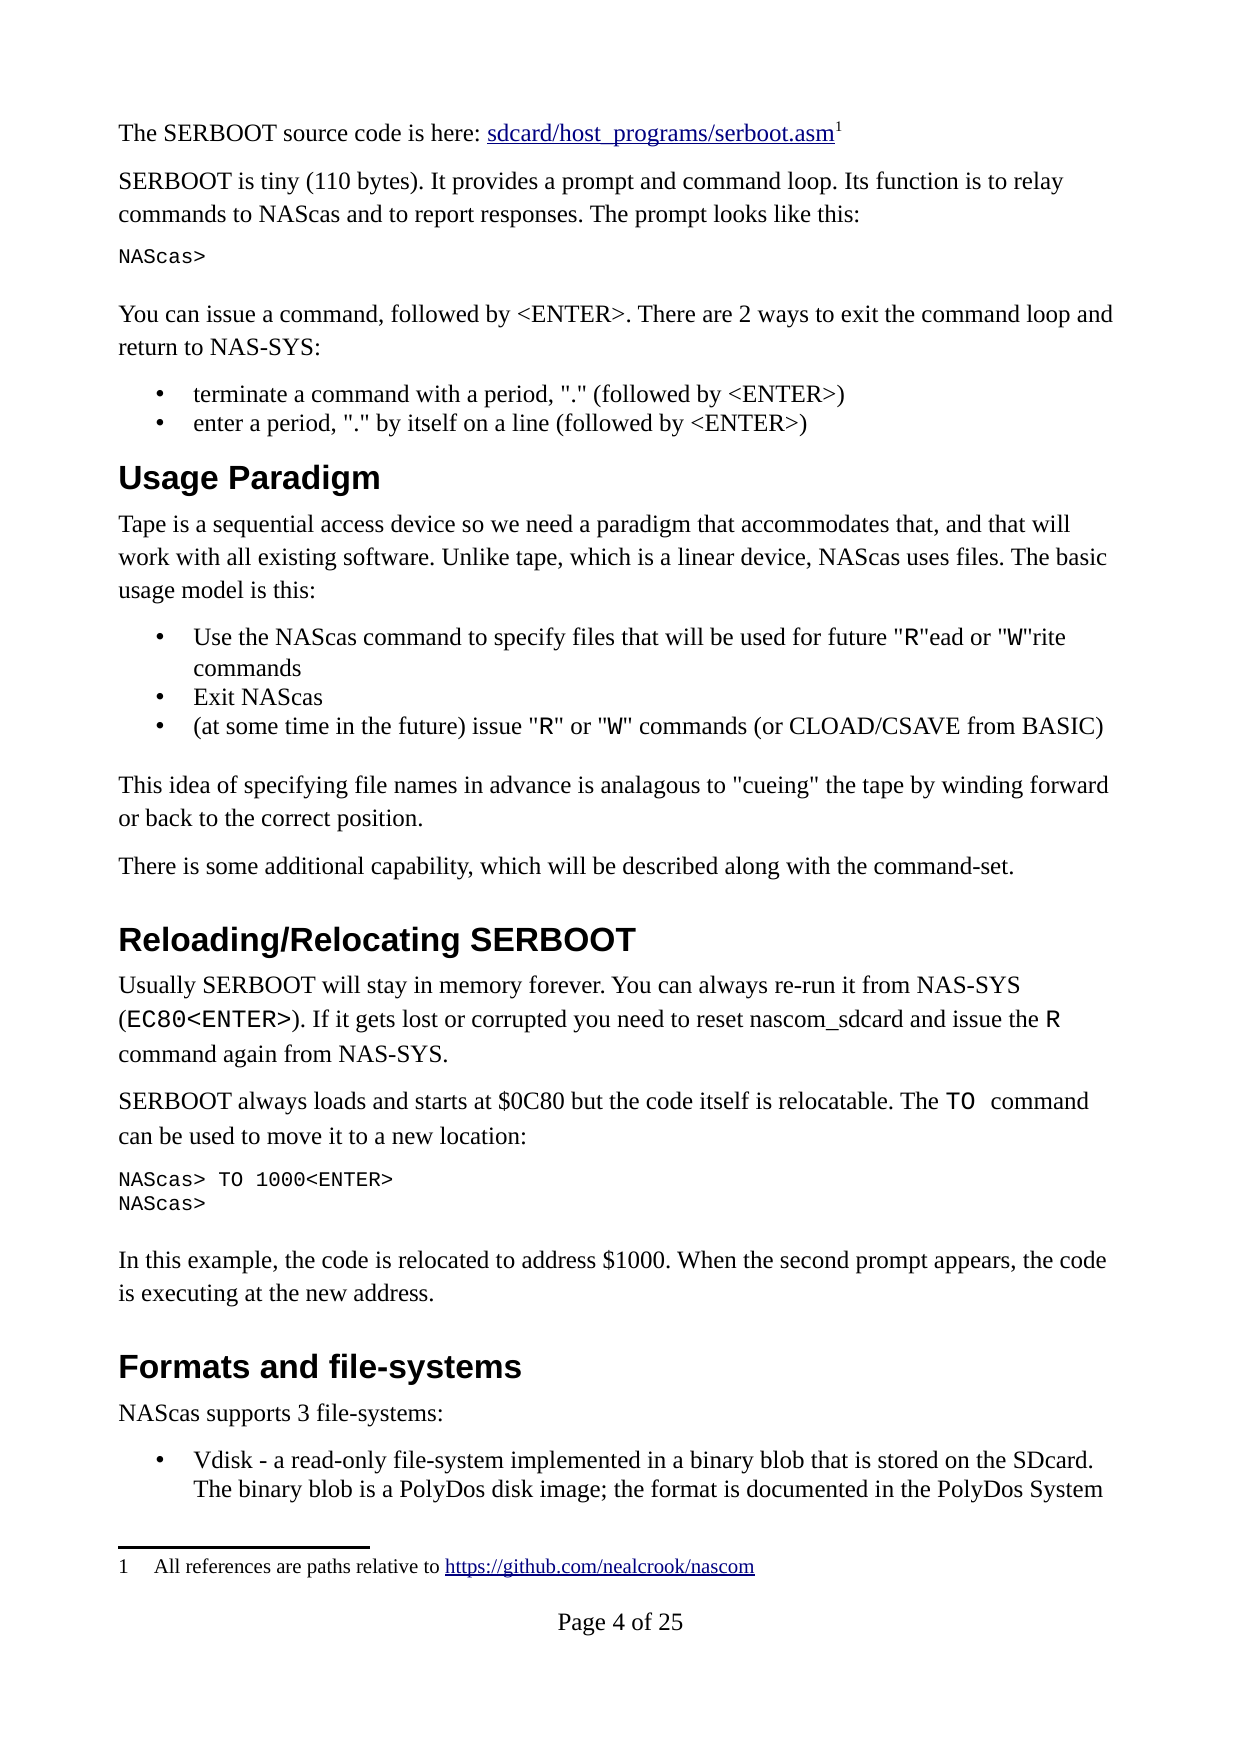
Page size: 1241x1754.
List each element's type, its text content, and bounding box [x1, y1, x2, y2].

list Vdisk - a read-only file-system implemented in a binary blob that is stored on the SDcard. The binary blob is a PolyDos disk image; the format is documented in the PolyDos System [156, 1445, 1122, 1503]
text NAScas> [118, 246, 1122, 270]
text In this example, the code is relocated to address $1000. When the second prompt appears, the code is executing at the new address. [118, 1245, 1122, 1307]
list Exit NAScas [156, 682, 1122, 711]
text This idea of specifying file names in advance is analagous to "cueing" the tape by winding forward or back to the correct position. [118, 770, 1122, 832]
list enter a period, "." by itself on a line (followed by <ENTER>) [156, 408, 1122, 437]
subtitle Formats and file-systems [118, 1347, 1122, 1385]
list (at some time in the future) issue "R" or "W" commands (or CLOAD/CSAVE from BASIC) [156, 711, 1122, 742]
subtitle Usage Paradigm [118, 458, 1122, 496]
list terminate a command with a period, "." (followed by <ENTER>) [156, 379, 1122, 408]
text SERBOOT is tiny (110 bytes). It provides a prompt and command loop. Its function is to relay commands to NAScas and to report responses. The prompt looks like this: [118, 166, 1122, 227]
text Usually SERBOOT will stay in memory forever. You can always re-run it from NAS-SYS (EC80<ENTER>). If it gets lost or corrupted you need to reset nascom_sdcard and issue the R command again from NAS-SYS. [118, 971, 1122, 1067]
subtitle Reloading/Relocating SERBOOT [118, 919, 1122, 958]
text You can issue a command, followed by <ENTER>. There are 2 ways to exit the command loop and return to NAS-SYS: [118, 299, 1122, 361]
text Tape is a sequential access device so we need a paradigm that accommodates that, and that will work with all existing software. Unlike tape, which is a linear device, NAScas uses files. The basic usage model is this: [118, 509, 1122, 604]
text SERBOOT always loads and starts at $0C80 but the code itself is relocatable. The TO command can be used to move it to a new location: [118, 1086, 1122, 1150]
text NAScas supports 3 file-systems: [118, 1398, 1122, 1426]
list Use the NAScas command to specify files that will be used for future "R"ead or "W"rite commands [156, 622, 1122, 682]
text NAScas> [118, 1193, 1122, 1216]
text The SERBOOT source code is here: sdcard/host_programs/serboot.asm [118, 118, 1122, 147]
text All references are paths relative to https://github.com/nealcrook/nascom [118, 1553, 1122, 1578]
text There is some additional capability, which will be described along with the command-set. [118, 851, 1122, 880]
text NAScas> TO 1000<ENTER> [118, 1169, 1122, 1193]
